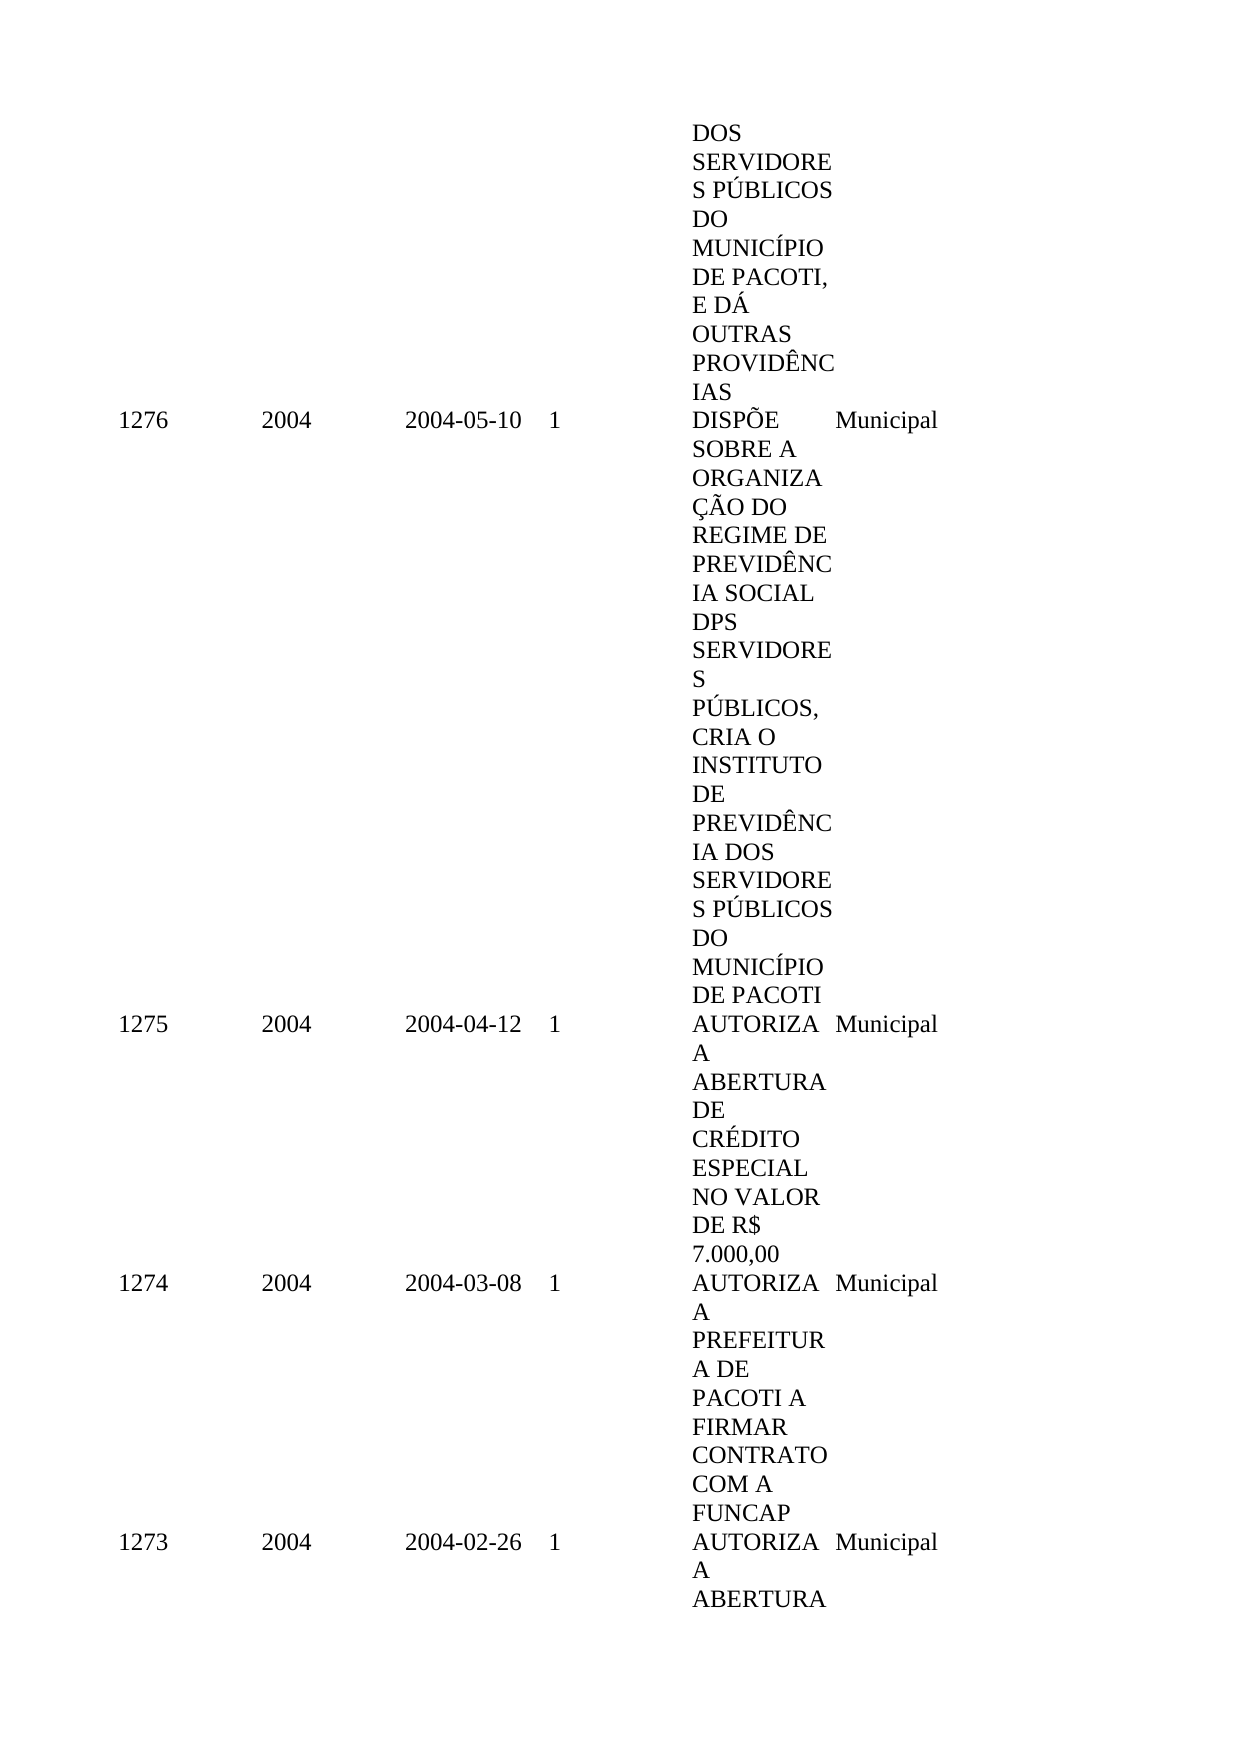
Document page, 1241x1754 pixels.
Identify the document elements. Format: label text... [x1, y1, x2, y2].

table_cell 2004-05-10 [405, 406, 548, 1009]
table_cell 2004 [261, 1009, 405, 1268]
table_cell Municipal [835, 1527, 979, 1613]
table_cell Municipal [835, 1009, 979, 1268]
table_cell 1274 [118, 1268, 261, 1527]
table_cell [835, 118, 979, 406]
table_cell [405, 118, 548, 406]
table_cell [118, 118, 261, 406]
table_cell [979, 1009, 1122, 1268]
table_cell 1276 [118, 406, 261, 1009]
table_cell [979, 1268, 1122, 1527]
table_cell AUTORIZA A ABERTURA DE CRÉDITO ESPECIAL NO VALOR DE R$ 7.000,00 [692, 1009, 835, 1268]
table_cell [548, 118, 692, 406]
table_cell DISPÕE SOBRE A ORGANIZAÇÃO DO REGIME DE PREVIDÊNCIA SOCIAL DPS SERVIDORES PÚBLICOS, CRIA O INSTITUTO DE PREVIDÊNCIA DOS SERVIDORES PÚBLICOS DO MUNICÍPIO DE PACOTI [692, 406, 835, 1009]
table_cell 1273 [118, 1527, 261, 1613]
table_cell 2004 [261, 1527, 405, 1613]
table_cell 1 [548, 406, 692, 1009]
table_cell AUTORIZA A PREFEITURA DE PACOTI A FIRMAR CONTRATO COM A FUNCAP [692, 1268, 835, 1527]
table_cell [979, 1527, 1122, 1613]
table_cell 1 [548, 1268, 692, 1527]
table_cell 1275 [118, 1009, 261, 1268]
table_cell Municipal [835, 406, 979, 1009]
table_cell 1 [548, 1527, 692, 1613]
table_cell [261, 118, 405, 406]
table_cell 2004 [261, 406, 405, 1009]
table_cell [979, 118, 1122, 406]
table_cell 2004-03-08 [405, 1268, 548, 1527]
table_cell 1 [548, 1009, 692, 1268]
table_cell [979, 406, 1122, 1009]
table_cell 2004-02-26 [405, 1527, 548, 1613]
table_cell 2004-04-12 [405, 1009, 548, 1268]
table_cell AUTORIZA A ABERTURA [692, 1527, 835, 1613]
table_cell Municipal [835, 1268, 979, 1527]
table_cell 2004 [261, 1268, 405, 1527]
table_cell DOS SERVIDORES PÚBLICOS DO MUNICÍPIO DE PACOTI, E DÁ OUTRAS PROVIDÊNCIAS [692, 118, 835, 406]
